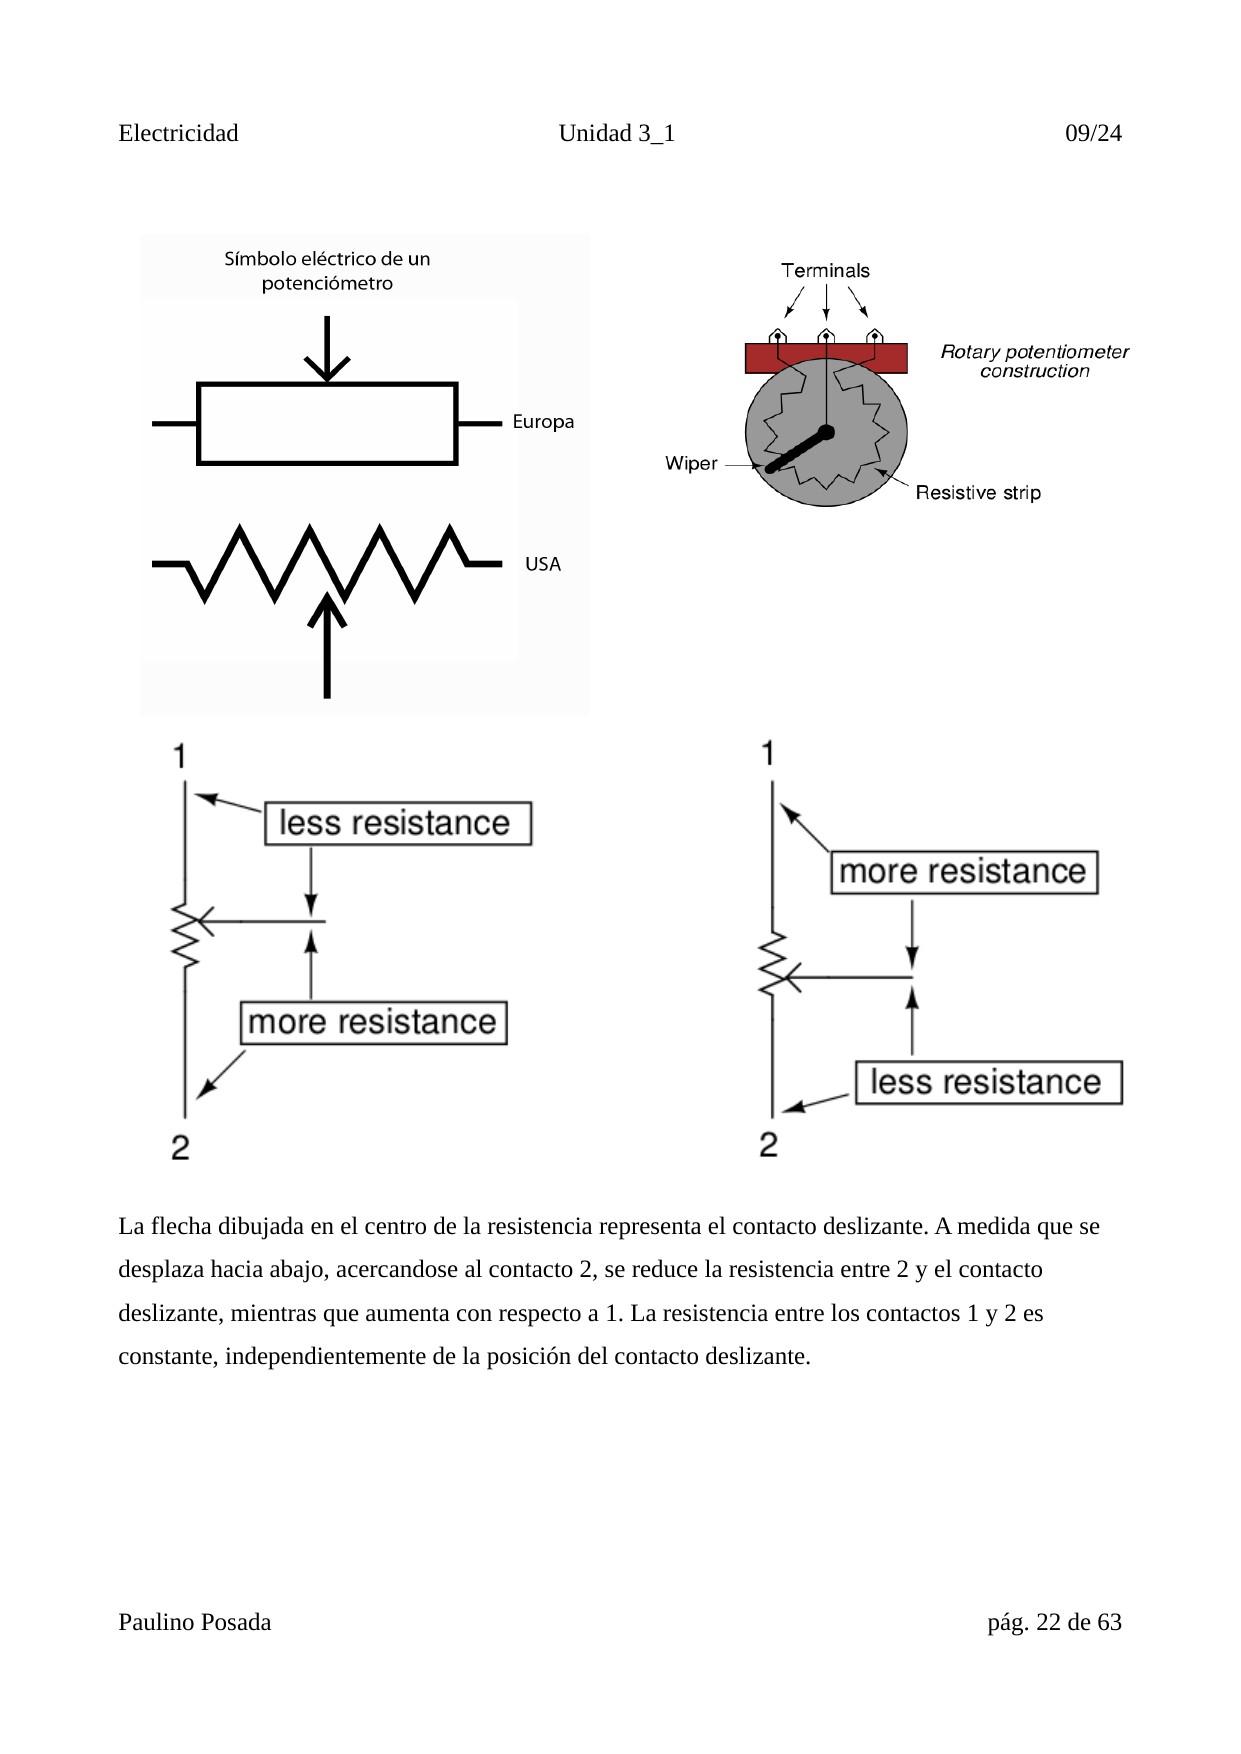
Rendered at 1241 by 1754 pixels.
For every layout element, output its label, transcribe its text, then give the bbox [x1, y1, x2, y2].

picture [621, 252, 1147, 524]
text La flecha dibujada en el centro de la resistencia representa el contacto deslizante. A medida que se desplaza hacia abajo, acercandose al contacto 2, se reduce la resistencia entre 2 y el contacto deslizante, mientras que aumenta con respecto a 1. La resistencia entre los contactos 1 y 2 es constante, independientemente de la posición del contacto deslizante. [118, 1211, 1122, 1369]
picture [138, 727, 1143, 1184]
picture [140, 234, 590, 716]
